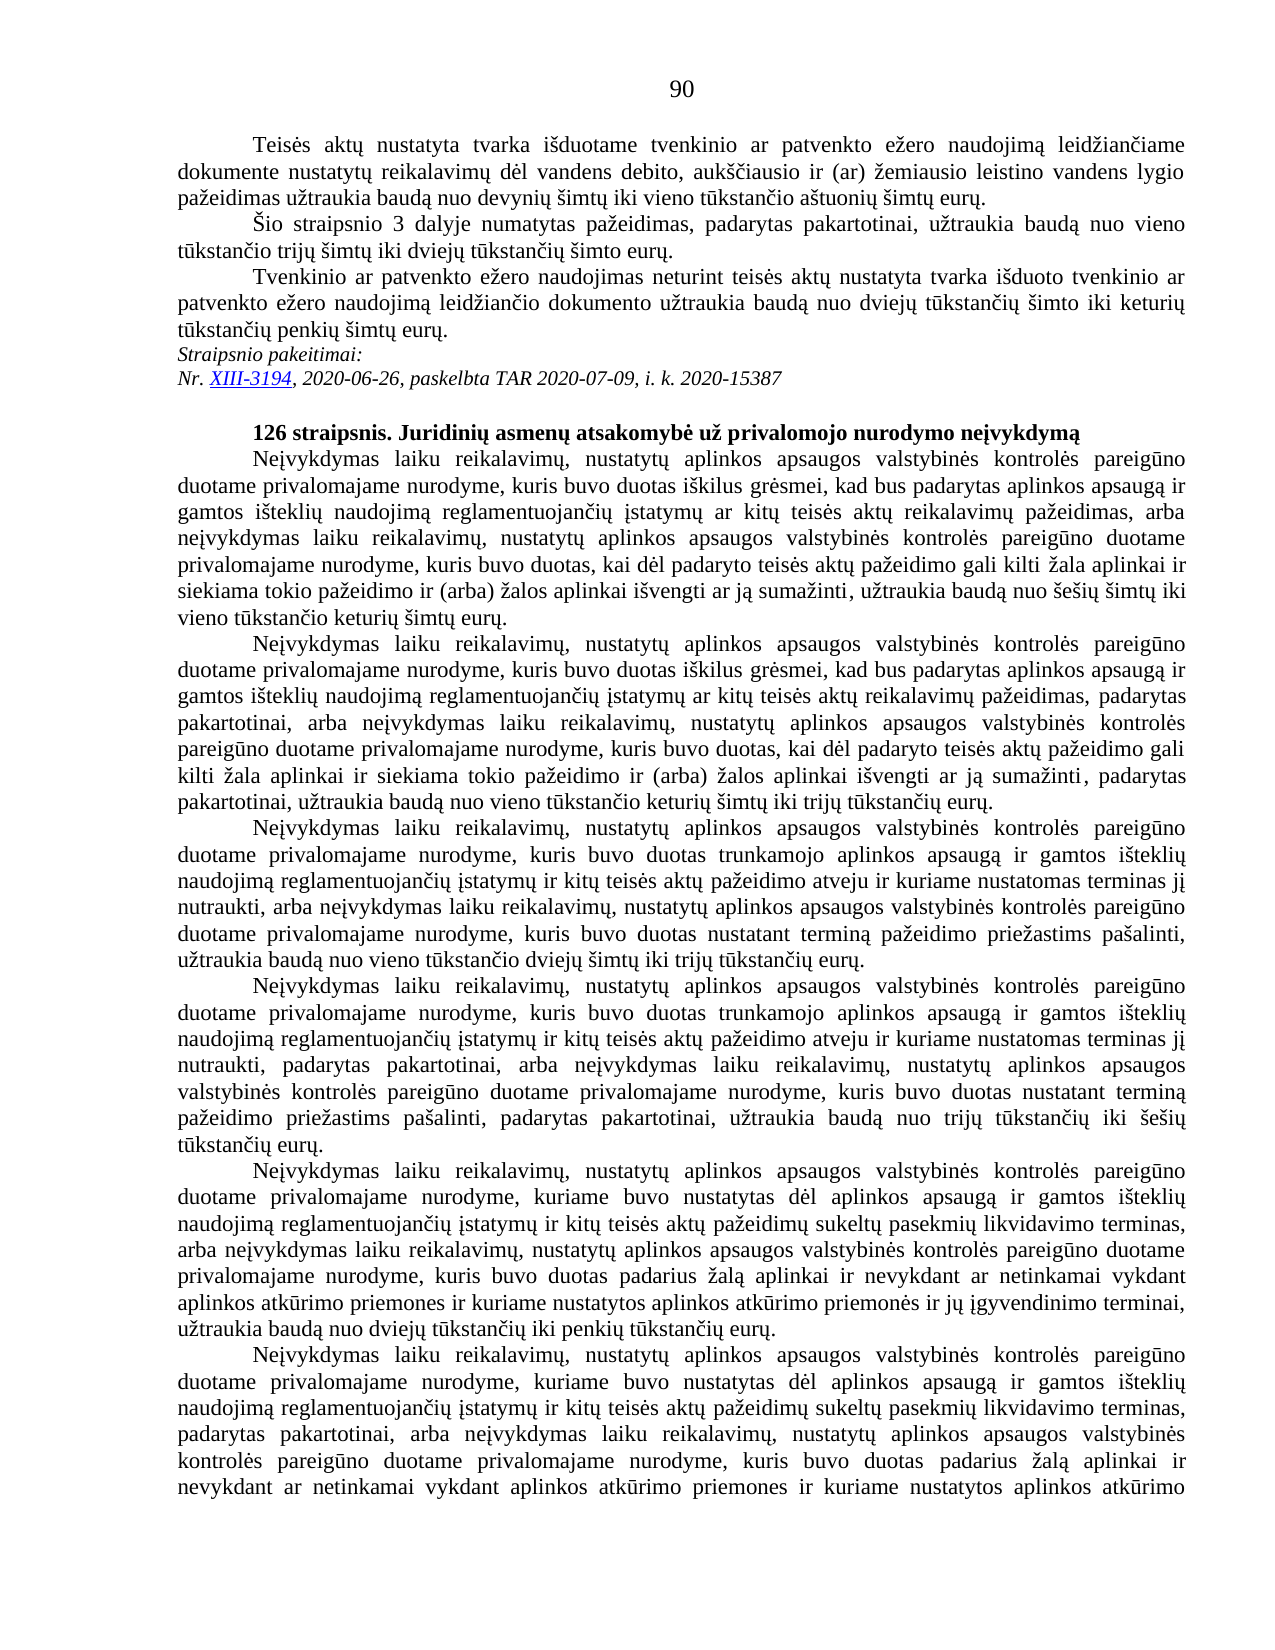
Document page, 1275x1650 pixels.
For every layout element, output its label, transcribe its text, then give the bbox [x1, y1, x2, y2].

text Neįvykdymas laiku reikalavimų, nustatytų aplinkos apsaugos valstybinės kontrolės pareigūno duotame privalomajame nurodyme, kuris buvo duotas iškilus grėsmei, kad bus padarytas aplinkos apsaugą ir gamtos išteklių naudojimą reglamentuojančių įstatymų ar kitų teisės aktų reikalavimų pažeidimas, arba neįvykdymas laiku reikalavimų, nustatytų aplinkos apsaugos valstybinės kontrolės pareigūno duotame privalomajame nurodyme, kuris buvo duotas, kai dėl padaryto teisės aktų pažeidimo gali kilti žala aplinkai ir siekiama tokio pažeidimo ir (arba) žalos aplinkai išvengti ar ją sumažinti, užtraukia baudą nuo šešių šimtų iki vieno tūkstančio keturių šimtų eurų. [177, 445, 1186, 630]
text Neįvykdymas laiku reikalavimų, nustatytų aplinkos apsaugos valstybinės kontrolės pareigūno duotame privalomajame nurodyme, kuris buvo duotas iškilus grėsmei, kad bus padarytas aplinkos apsaugą ir gamtos išteklių naudojimą reglamentuojančių įstatymų ar kitų teisės aktų reikalavimų pažeidimas, padarytas pakartotinai, arba neįvykdymas laiku reikalavimų, nustatytų aplinkos apsaugos valstybinės kontrolės pareigūno duotame privalomajame nurodyme, kuris buvo duotas, kai dėl padaryto teisės aktų pažeidimo gali kilti žala aplinkai ir siekiama tokio pažeidimo ir (arba) žalos aplinkai išvengti ar ją sumažinti, padarytas pakartotinai, užtraukia baudą nuo vieno tūkstančio keturių šimtų iki trijų tūkstančių eurų. [177, 630, 1186, 814]
text Neįvykdymas laiku reikalavimų, nustatytų aplinkos apsaugos valstybinės kontrolės pareigūno duotame privalomajame nurodyme, kuris buvo duotas trunkamojo aplinkos apsaugą ir gamtos išteklių naudojimą reglamentuojančių įstatymų ir kitų teisės aktų pažeidimo atveju ir kuriame nustatomas terminas jį nutraukti, padarytas pakartotinai, arba neįvykdymas laiku reikalavimų, nustatytų aplinkos apsaugos valstybinės kontrolės pareigūno duotame privalomajame nurodyme, kuris buvo duotas nustatant terminą pažeidimo priežastims pašalinti, padarytas pakartotinai, užtraukia baudą nuo trijų tūkstančių iki šešių tūkstančių eurų. [177, 972, 1186, 1157]
text Straipsnio pakeitimai: [177, 342, 1186, 366]
text Neįvykdymas laiku reikalavimų, nustatytų aplinkos apsaugos valstybinės kontrolės pareigūno duotame privalomajame nurodyme, kuris buvo duotas trunkamojo aplinkos apsaugą ir gamtos išteklių naudojimą reglamentuojančių įstatymų ir kitų teisės aktų pažeidimo atveju ir kuriame nustatomas terminas jį nutraukti, arba neįvykdymas laiku reikalavimų, nustatytų aplinkos apsaugos valstybinės kontrolės pareigūno duotame privalomajame nurodyme, kuris buvo duotas nustatant terminą pažeidimo priežastims pašalinti, užtraukia baudą nuo vieno tūkstančio dviejų šimtų iki trijų tūkstančių eurų. [177, 814, 1186, 972]
text Šio straipsnio 3 dalyje numatytas pažeidimas, padarytas pakartotinai, užtraukia baudą nuo vieno tūkstančio trijų šimtų iki dviejų tūkstančių šimto eurų. [177, 210, 1186, 263]
text Neįvykdymas laiku reikalavimų, nustatytų aplinkos apsaugos valstybinės kontrolės pareigūno duotame privalomajame nurodyme, kuriame buvo nustatytas dėl aplinkos apsaugą ir gamtos išteklių naudojimą reglamentuojančių įstatymų ir kitų teisės aktų pažeidimų sukeltų pasekmių likvidavimo terminas, padarytas pakartotinai, arba neįvykdymas laiku reikalavimų, nustatytų aplinkos apsaugos valstybinės kontrolės pareigūno duotame privalomajame nurodyme, kuris buvo duotas padarius žalą aplinkai ir nevykdant ar netinkamai vykdant aplinkos atkūrimo priemones ir kuriame nustatytos aplinkos atkūrimo [177, 1341, 1186, 1499]
text Tvenkinio ar patvenkto ežero naudojimas neturint teisės aktų nustatyta tvarka išduoto tvenkinio ar patvenkto ežero naudojimą leidžiančio dokumento užtraukia baudą nuo dviejų tūkstančių šimto iki keturių tūkstančių penkių šimtų eurų. [177, 263, 1186, 342]
text 126 straipsnis. Juridinių asmenų atsakomybė už privalomojo nurodymo neįvykdymą [252, 419, 1186, 445]
text Nr. XIII-3194, 2020-06-26, paskelbta TAR 2020-07-09, i. k. 2020-15387 [177, 366, 1186, 390]
text Teisės aktų nustatyta tvarka išduotame tvenkinio ar patvenkto ežero naudojimą leidžiančiame dokumente nustatytų reikalavimų dėl vandens debito, aukščiausio ir (ar) žemiausio leistino vandens lygio pažeidimas užtraukia baudą nuo devynių šimtų iki vieno tūkstančio aštuonių šimtų eurų. [177, 131, 1186, 210]
text Neįvykdymas laiku reikalavimų, nustatytų aplinkos apsaugos valstybinės kontrolės pareigūno duotame privalomajame nurodyme, kuriame buvo nustatytas dėl aplinkos apsaugą ir gamtos išteklių naudojimą reglamentuojančių įstatymų ir kitų teisės aktų pažeidimų sukeltų pasekmių likvidavimo terminas, arba neįvykdymas laiku reikalavimų, nustatytų aplinkos apsaugos valstybinės kontrolės pareigūno duotame privalomajame nurodyme, kuris buvo duotas padarius žalą aplinkai ir nevykdant ar netinkamai vykdant aplinkos atkūrimo priemones ir kuriame nustatytos aplinkos atkūrimo priemonės ir jų įgyvendinimo terminai, užtraukia baudą nuo dviejų tūkstančių iki penkių tūkstančių eurų. [177, 1157, 1186, 1341]
